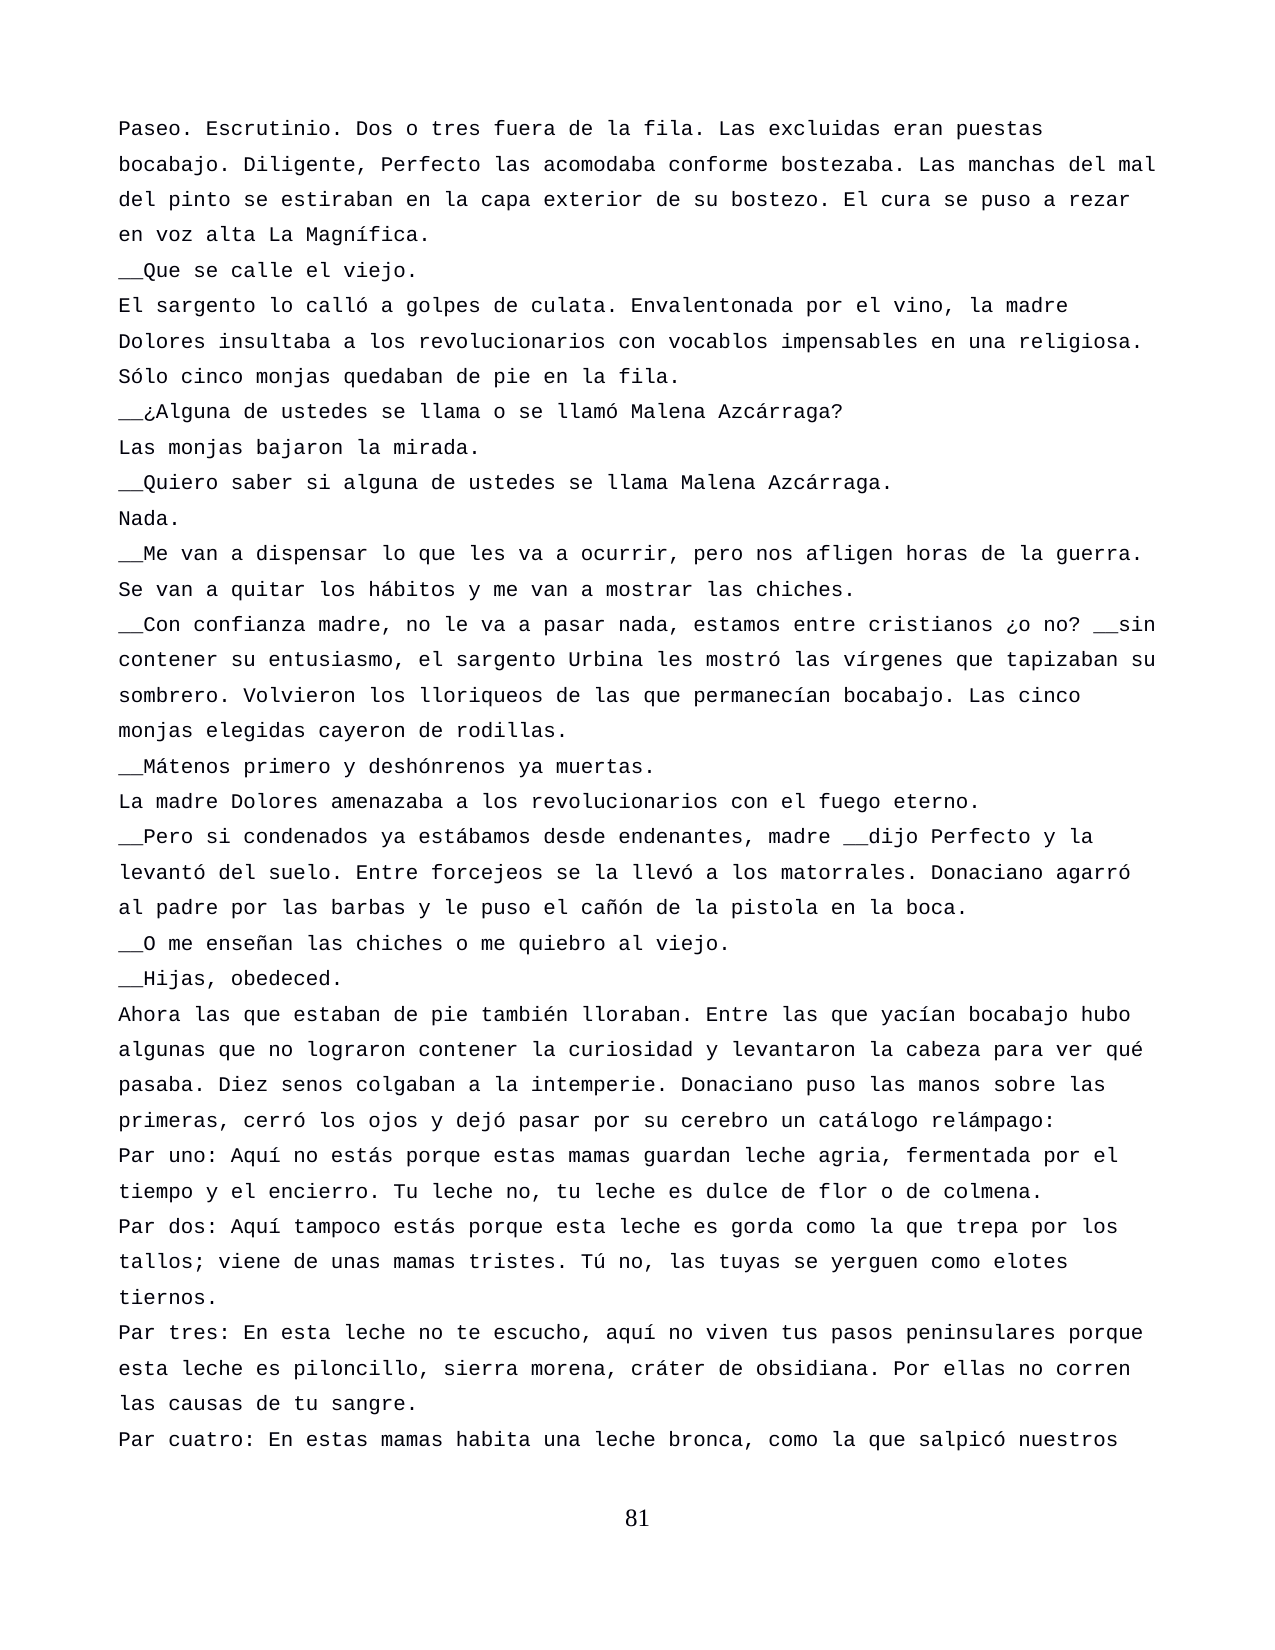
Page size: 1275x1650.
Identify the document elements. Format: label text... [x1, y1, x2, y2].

text __Mátenos primero y deshónrenos ya muertas. [118, 756, 1157, 779]
text Paseo. Escrutinio. Dos o tres fuera de la fila. Las excluidas eran puestas bocabajo. Diligente, Perfecto las acomodaba conforme bostezaba. Las manchas del mal del pinto se estiraban en la capa exterior de su bostezo. El cura se puso a rezar en voz alta La Magnífica. [118, 118, 1157, 248]
text Ahora las que estaban de pie también lloraban. Entre las que yacían bocabajo hubo algunas que no lograron contener la curiosidad y levantaron la cabeza para ver qué pasaba. Diez senos colgaban a la intemperie. Donaciano puso las manos sobre las primeras, cerró los ojos y dejó pasar por su cerebro un catálogo relámpago: [118, 1003, 1157, 1133]
text __¿Alguna de ustedes se llama o se llamó Malena Azcárraga? [118, 401, 1157, 425]
text El sargento lo calló a golpes de culata. Envalentonada por el vino, la madre Dolores insultaba a los revolucionarios con vocablos impensables en una religiosa. Sólo cinco monjas quedaban de pie en la fila. [118, 295, 1157, 390]
text Par tres: En esta leche no te escucho, aquí no viven tus pasos peninsulares porque esta leche es piloncillo, sierra morena, cráter de obsidiana. Por ellas no corren las causas de tu sangre. [118, 1322, 1157, 1417]
text Par dos: Aquí tampoco estás porque esta leche es gorda como la que trepa por los tallos; viene de unas mamas tristes. Tú no, las tuyas se yerguen como elotes tiernos. [118, 1216, 1157, 1311]
text __Me van a dispensar lo que les va a ocurrir, pero nos afligen horas de la guerra. Se van a quitar los hábitos y me van a mostrar las chiches. [118, 543, 1157, 602]
text __Quiero saber si alguna de ustedes se llama Malena Azcárraga. [118, 472, 1157, 496]
text Nada. [118, 508, 1157, 531]
text __Que se calle el viejo. [118, 260, 1157, 283]
text Par cuatro: En estas mamas habita una leche bronca, como la que salpicó nuestros [118, 1428, 1157, 1452]
text __Con confianza madre, no le va a pasar nada, estamos entre cristianos ¿o no? __sin contener su entusiasmo, el sargento Urbina les mostró las vírgenes que tapizaban su sombrero. Volvieron los lloriqueos de las que permanecían bocabajo. Las cinco monjas elegidas cayeron de rodillas. [118, 614, 1157, 744]
text __Pero si condenados ya estábamos desde endenantes, madre __dijo Perfecto y la levantó del suelo. Entre forcejeos se la llevó a los matorrales. Donaciano agarró al padre por las barbas y le puso el cañón de la pistola en la boca. [118, 826, 1157, 921]
text __O me enseñan las chiches o me quiebro al viejo. [118, 933, 1157, 956]
text Par uno: Aquí no estás porque estas mamas guardan leche agria, fermentada por el tiempo y el encierro. Tu leche no, tu leche es dulce de flor o de colmena. [118, 1145, 1157, 1204]
text La madre Dolores amenazaba a los revolucionarios con el fuego eterno. [118, 791, 1157, 815]
text Las monjas bajaron la mirada. [118, 437, 1157, 461]
text __Hijas, obedeced. [118, 968, 1157, 992]
